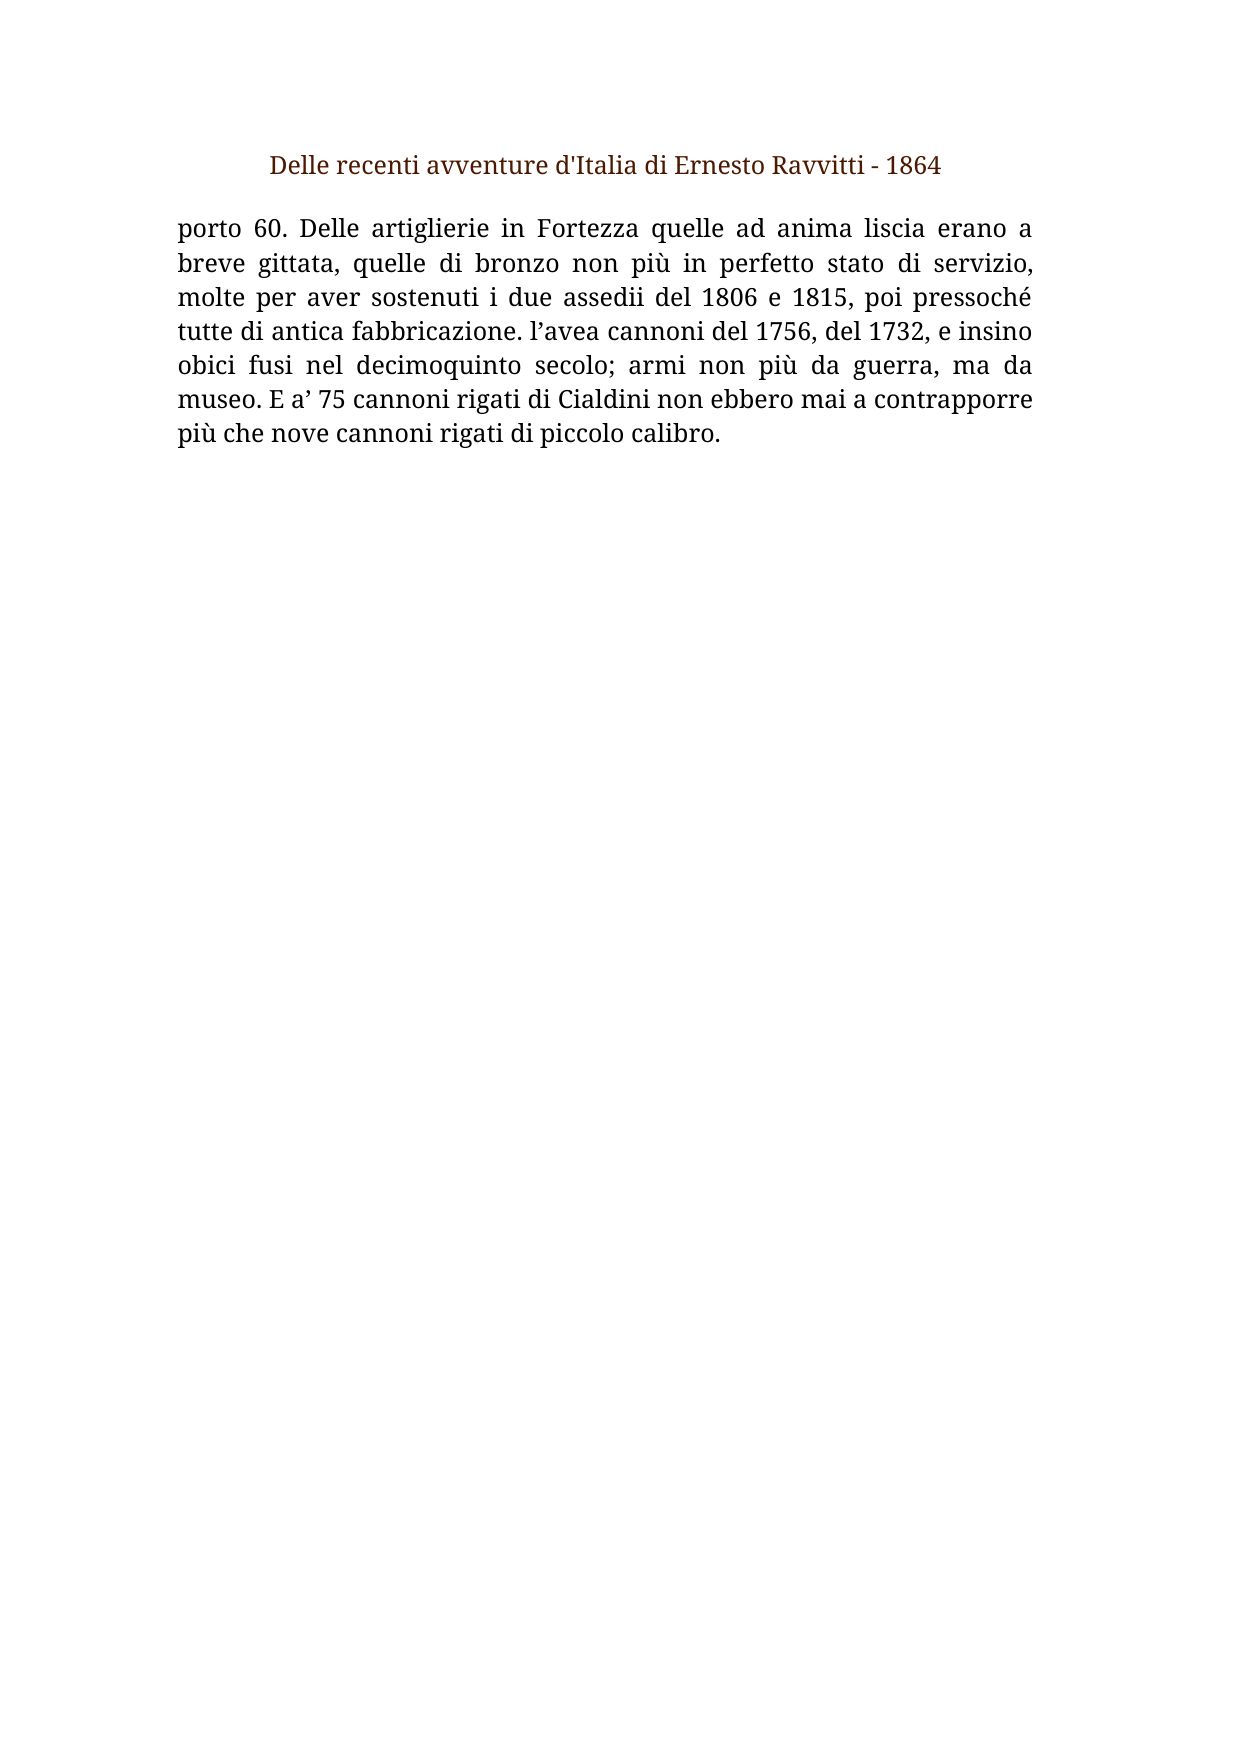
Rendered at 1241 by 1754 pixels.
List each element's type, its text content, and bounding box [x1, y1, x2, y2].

list porto 60. Delle artiglierie in Fortezza quelle ad anima liscia erano a breve gittata, quelle di bronzo non più in perfetto stato di servizio, molte per aver sostenuti i due assedii del 1806 e 1815, poi pressoché tutte di antica fabbricazione. l’avea cannoni del 1756, del 1732, e insino obici fusi nel decimoquinto secolo; armi non più da guerra, ma da museo. E a’ 75 cannoni rigati di Cialdini non ebbero mai a contrapporre più che nove cannoni rigati di piccolo calibro. [177, 211, 1033, 449]
